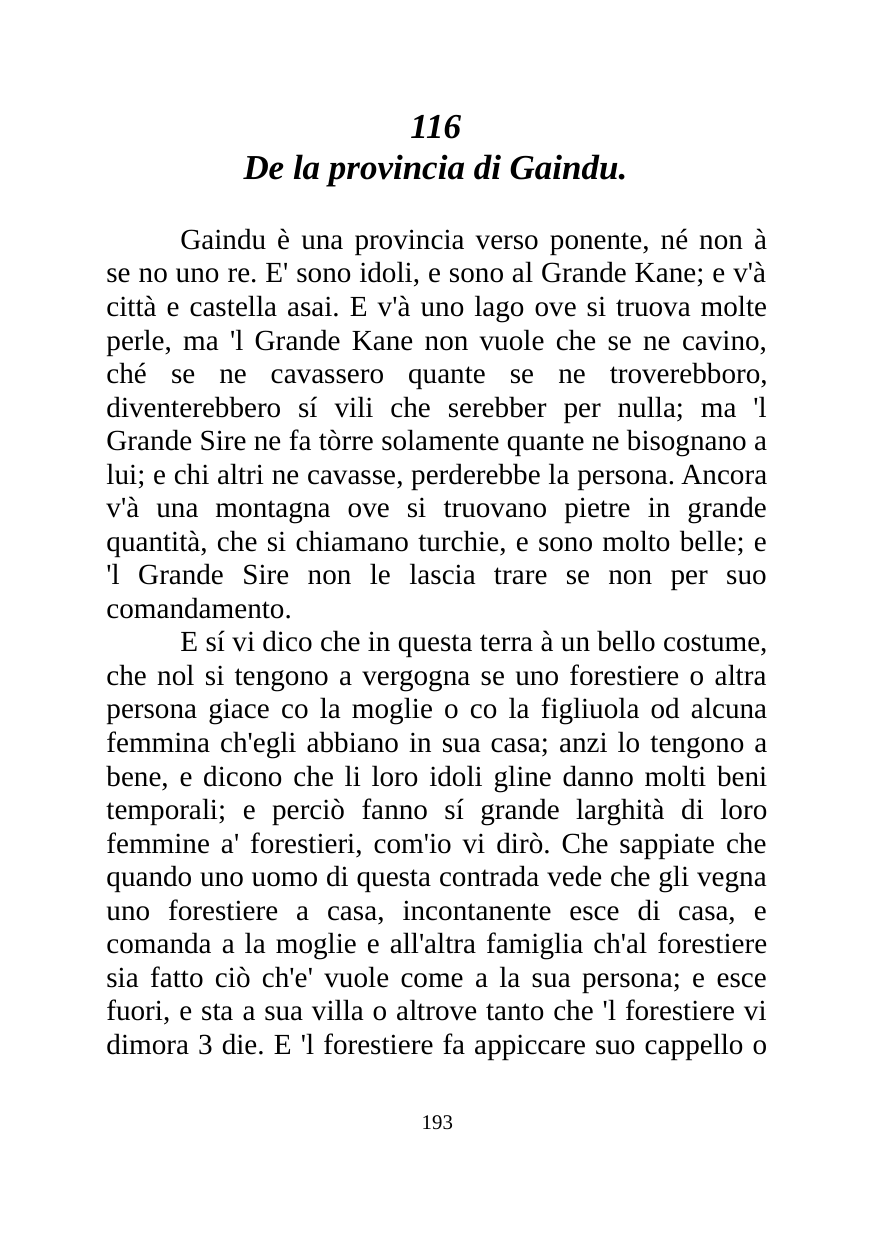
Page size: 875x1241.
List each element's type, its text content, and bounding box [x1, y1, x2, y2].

text Gaindu è una provincia verso ponente, né non à se no uno re. E' sono idoli, e sono al Grande Kane; e v'à città e castella asai. E v'à uno lago ove si truova molte perle, ma 'l Grande Kane non vuole che se ne cavino, ché se ne cavassero quante se ne troverebboro, diventerebbero sí vili che serebber per nulla; ma 'l Grande Sire ne fa tòrre solamente quante ne bisognano a lui; e chi altri ne cavasse, perderebbe la persona. Ancora v'à una montagna ove si truovano pietre in grande quantità, che si chiamano turchie, e sono molto belle; e 'l Grande Sire non le lascia trare se non per suo comandamento. [106, 222, 768, 624]
subtitle 116 De la provincia di Gaindu. [106, 106, 768, 187]
text E sí vi dico che in questa terra à un bello costume, che nol si tengono a vergogna se uno forestiere o altra persona giace co la moglie o co la figliuola od alcuna femmina ch'egli abbiano in sua casa; anzi lo tengono a bene, e dicono che li loro idoli gline danno molti beni temporali; e perciò fanno sí grande larghità di loro femmine a' forestieri, com'io vi dirò. Che sappiate che quando uno uomo di questa contrada vede che gli vegna uno forestiere a casa, incontanente esce di casa, e comanda a la moglie e all'altra famiglia ch'al forestiere sia fatto ciò ch'e' vuole come a la sua persona; e esce fuori, e sta a sua villa o altrove tanto che 'l forestiere vi dimora 3 die. E 'l forestiere fa appiccare suo cappello o [106, 624, 768, 1061]
